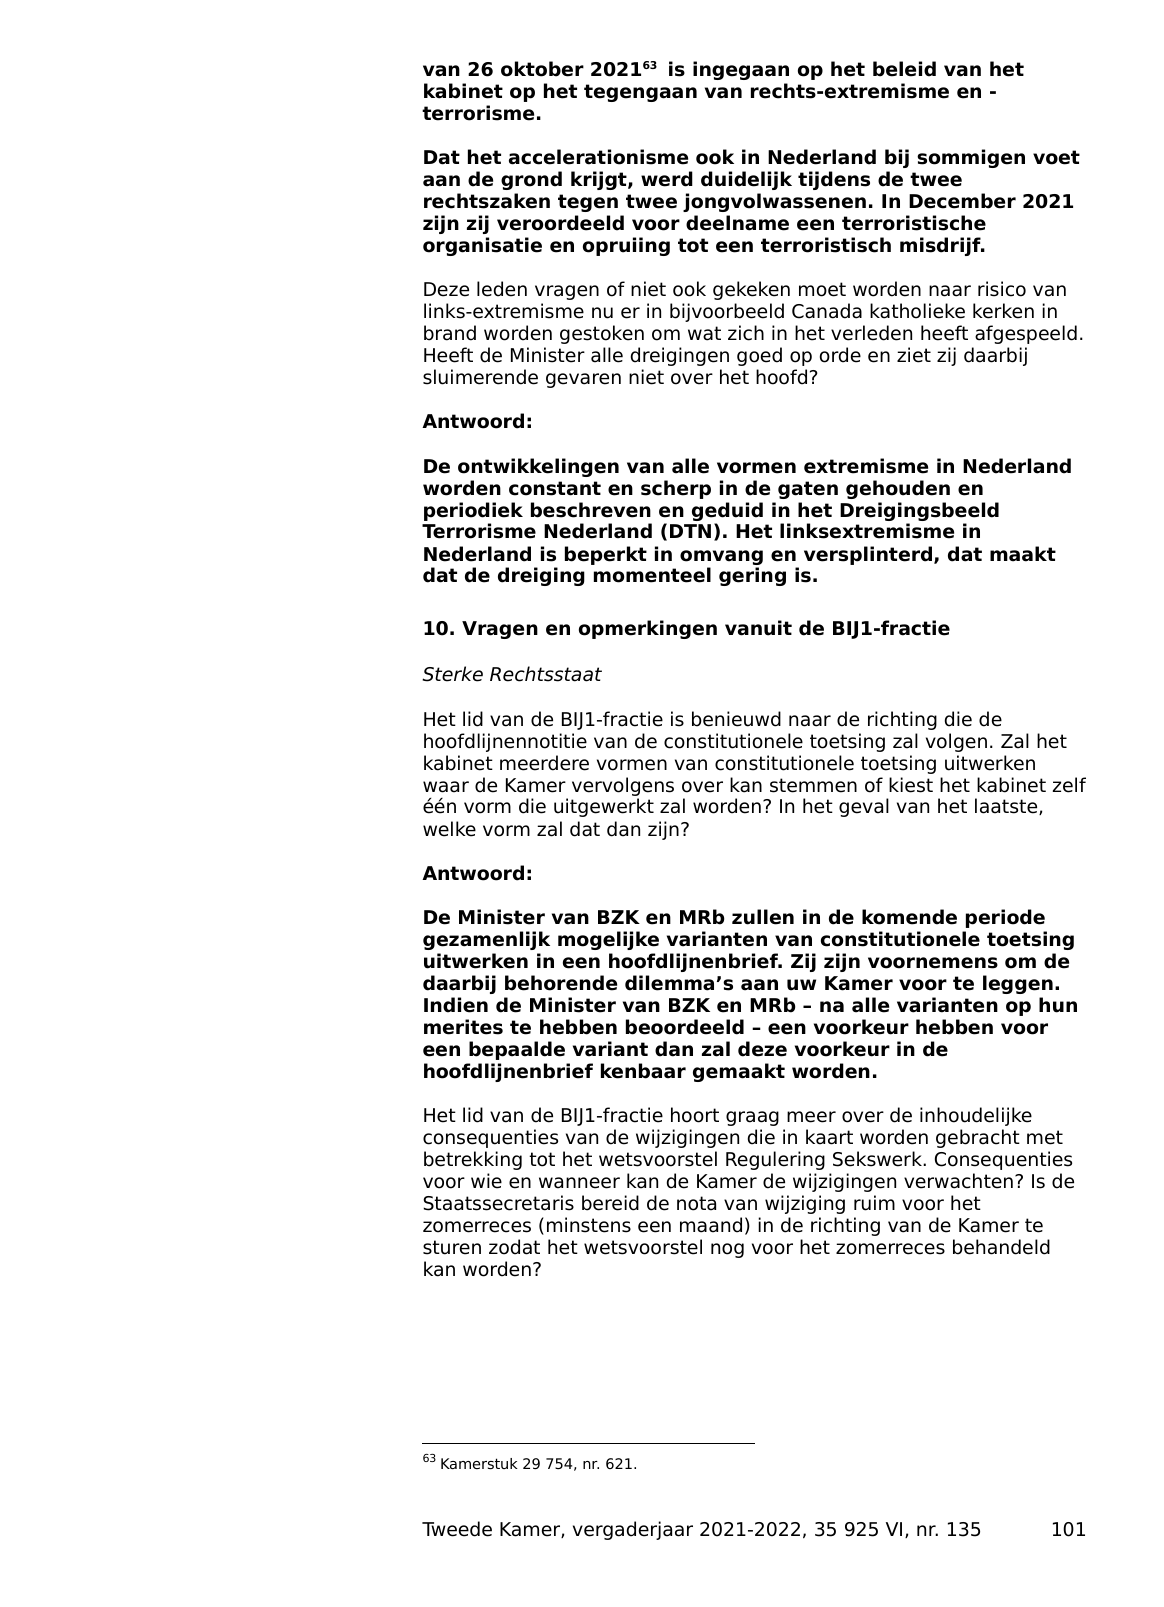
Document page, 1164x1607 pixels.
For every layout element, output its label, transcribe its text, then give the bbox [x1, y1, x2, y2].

subtitle Sterke Rechtsstaat [422, 664, 1087, 686]
subtitle Antwoord: [422, 411, 1087, 433]
subtitle 10. Vragen en opmerkingen vanuit de BIJ1-fractie [422, 617, 1087, 639]
text van 26 oktober 2021 is ingegaan op het beleid van het kabinet op het tegengaan van rechts-extremisme en -terrorisme. [422, 59, 1087, 125]
text De ontwikkelingen van alle vormen extremisme in Nederland worden constant en scherp in de gaten gehouden en periodiek beschreven en geduid in het Dreigingsbeeld Terrorisme Nederland (DTN). Het linksextremisme in Nederland is beperkt in omvang en versplinterd, dat maakt dat de dreiging momenteel gering is. [422, 456, 1087, 587]
text Het lid van de BIJ1-fractie hoort graag meer over de inhoudelijke consequenties van de wijzigingen die in kaart worden gebracht met betrekking tot het wetsvoorstel Regulering Sekswerk. Consequenties voor wie en wanneer kan de Kamer de wijzigingen verwachten? Is de Staatssecretaris bereid de nota van wijziging ruim voor het zomerreces (minstens een maand) in de richting van de Kamer te sturen zodat het wetsvoorstel nog voor het zomerreces behandeld kan worden? [422, 1105, 1087, 1281]
text Het lid van de BIJ1-fractie is benieuwd naar de richting die de hoofdlijnennotitie van de constitutionele toetsing zal volgen. Zal het kabinet meerdere vormen van constitutionele toetsing uitwerken waar de Kamer vervolgens over kan stemmen of kiest het kabinet zelf één vorm die uitgewerkt zal worden? In het geval van het laatste, welke vorm zal dat dan zijn? [422, 708, 1087, 840]
text Kamerstuk 29 754, nr. 621. [422, 1452, 1087, 1474]
text Deze leden vragen of niet ook gekeken moet worden naar risico van links-extremisme nu er in bijvoorbeeld Canada katholieke kerken in brand worden gestoken om wat zich in het verleden heeft afgespeeld. Heeft de Minister alle dreigingen goed op orde en ziet zij daarbij sluimerende gevaren niet over het hoofd? [422, 279, 1087, 389]
text De Minister van BZK en MRb zullen in de komende periode gezamenlijk mogelijke varianten van constitutionele toetsing uitwerken in een hoofdlijnenbrief. Zij zijn voornemens om de daarbij behorende dilemma’s aan uw Kamer voor te leggen. Indien de Minister van BZK en MRb – na alle varianten op hun merites te hebben beoordeeld – een voorkeur hebben voor een bepaalde variant dan zal deze voorkeur in de hoofdlijnenbrief kenbaar gemaakt worden. [422, 907, 1087, 1083]
subtitle Antwoord: [422, 863, 1087, 884]
text Dat het accelerationisme ook in Nederland bij sommigen voet aan de grond krijgt, werd duidelijk tijdens de twee rechtszaken tegen twee jongvolwassenen. In December 2021 zijn zij veroordeeld voor deelname een terroristische organisatie en opruiing tot een terroristisch misdrijf. [422, 147, 1087, 257]
